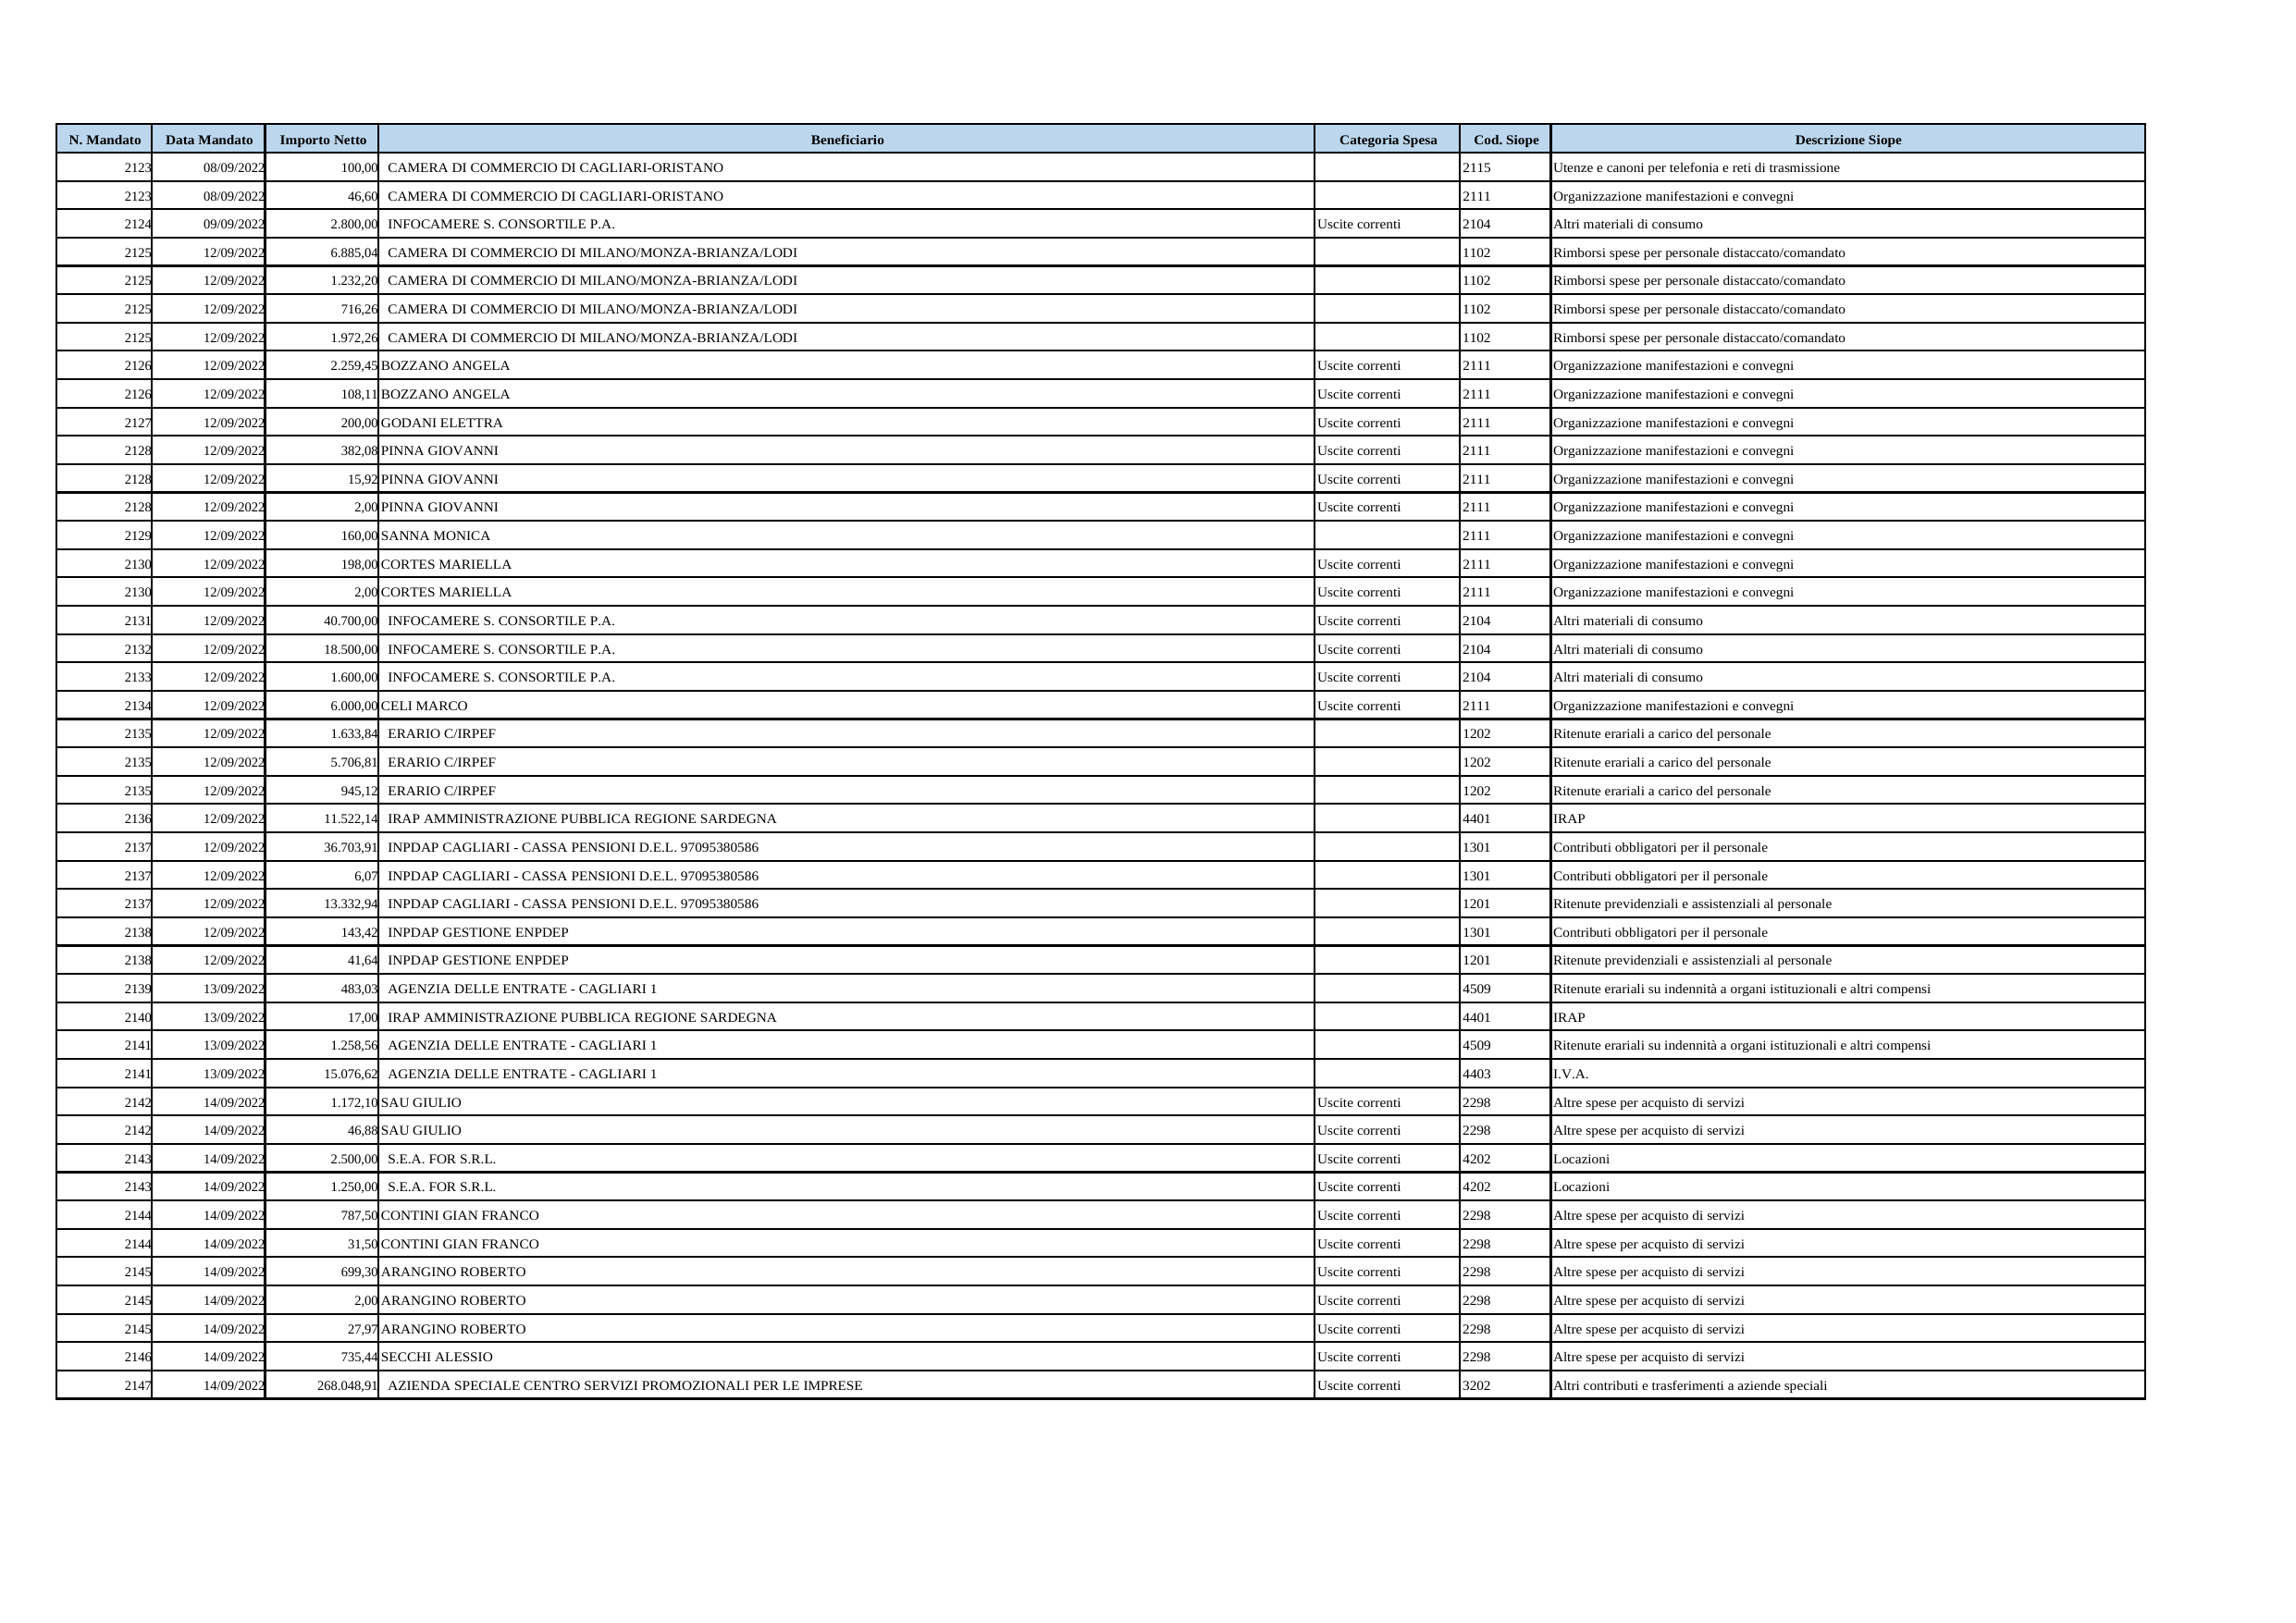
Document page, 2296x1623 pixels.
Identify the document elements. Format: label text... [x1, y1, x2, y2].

table_cell 200,00 [266, 409, 377, 435]
table_cell Altre spese per acquisto di servizi [1552, 1201, 2144, 1228]
table_cell 12/09/2022 [153, 890, 264, 916]
table_cell Uscite correnti [1315, 1145, 1459, 1171]
table_cell 14/09/2022 [153, 1201, 264, 1228]
table_cell 12/09/2022 [153, 239, 264, 264]
table_cell 2111 [1461, 494, 1549, 520]
table_cell 12/09/2022 [153, 635, 264, 661]
table_cell 2127 [57, 409, 151, 435]
table_cell 13/09/2022 [153, 1060, 264, 1086]
table_cell [1315, 890, 1459, 916]
table_cell 12/09/2022 [153, 522, 264, 548]
table_cell Uscite correnti [1315, 550, 1459, 576]
table_cell 12/09/2022 [153, 351, 264, 378]
table_cell Locazioni [1552, 1145, 2144, 1171]
table_cell Organizzazione manifestazioni e convegni [1552, 409, 2144, 435]
table_cell Organizzazione manifestazioni e convegni [1552, 522, 2144, 548]
table_cell Altre spese per acquisto di servizi [1552, 1116, 2144, 1143]
table_cell 2,00 [266, 578, 377, 605]
table_cell [1315, 295, 1459, 322]
table_cell 18.500,00 [266, 635, 377, 661]
table_cell 09/09/2022 [153, 210, 264, 237]
table_cell INPDAP CAGLIARI - CASSA PENSIONI D.E.L. 97095380586 [379, 890, 1314, 916]
table_cell SANNA MONICA [379, 522, 1314, 548]
table_cell 945,12 [266, 777, 377, 803]
table_cell Ritenute erariali a carico del personale [1552, 777, 2144, 803]
table_cell Uscite correnti [1315, 1258, 1459, 1285]
table_cell 14/09/2022 [153, 1315, 264, 1341]
table_cell 12/09/2022 [153, 663, 264, 690]
table_cell [1315, 862, 1459, 888]
table_cell 3202 [1461, 1371, 1549, 1397]
table_cell Ritenute erariali su indennità a organi istituzionali e altri compensi [1552, 1031, 2144, 1058]
table_cell 13/09/2022 [153, 1031, 264, 1058]
table_cell CAMERA DI COMMERCIO DI CAGLIARI-ORISTANO [379, 154, 1314, 179]
table_cell 2298 [1461, 1343, 1549, 1370]
table_cell Rimborsi spese per personale distaccato/comandato [1552, 267, 2144, 293]
table_cell 2138 [57, 947, 151, 973]
table_cell 2142 [57, 1116, 151, 1143]
table_cell 735,44 [266, 1343, 377, 1370]
table_cell 2128 [57, 494, 151, 520]
table_cell 4401 [1461, 1003, 1549, 1029]
table_cell 08/09/2022 [153, 182, 264, 208]
table_cell 14/09/2022 [153, 1286, 264, 1312]
table_cell 1301 [1461, 862, 1549, 888]
table_cell INPDAP GESTIONE ENPDEP [379, 918, 1314, 944]
table_cell 2111 [1461, 351, 1549, 378]
table_cell Organizzazione manifestazioni e convegni [1552, 351, 2144, 378]
table_cell 2111 [1461, 692, 1549, 718]
table_cell 143,42 [266, 918, 377, 944]
table_cell Altre spese per acquisto di servizi [1552, 1343, 2144, 1370]
table_cell 12/09/2022 [153, 436, 264, 463]
table_cell Organizzazione manifestazioni e convegni [1552, 578, 2144, 605]
table_cell 13/09/2022 [153, 1003, 264, 1029]
table_cell Organizzazione manifestazioni e convegni [1552, 380, 2144, 406]
table_cell 2128 [57, 436, 151, 463]
table_cell 2135 [57, 748, 151, 775]
table_cell 12/09/2022 [153, 947, 264, 973]
table_cell Uscite correnti [1315, 1230, 1459, 1256]
table_cell BOZZANO ANGELA [379, 380, 1314, 406]
table_cell Contributi obbligatori per il personale [1552, 833, 2144, 859]
table_cell 2298 [1461, 1088, 1549, 1114]
table_cell [1315, 267, 1459, 293]
table_cell 2134 [57, 692, 151, 718]
table_cell 2125 [57, 267, 151, 293]
table_cell 2128 [57, 465, 151, 491]
table_cell 2137 [57, 833, 151, 859]
table_cell INPDAP CAGLIARI - CASSA PENSIONI D.E.L. 97095380586 [379, 862, 1314, 888]
table_header Cod. Siope [1461, 125, 1549, 152]
table_cell 15.076,62 [266, 1060, 377, 1086]
table_cell Organizzazione manifestazioni e convegni [1552, 182, 2144, 208]
table_cell 12/09/2022 [153, 805, 264, 831]
table_cell 13/09/2022 [153, 975, 264, 1002]
table_cell 1201 [1461, 890, 1549, 916]
table_cell INFOCAMERE S. CONSORTILE P.A. [379, 607, 1314, 633]
table_cell 12/09/2022 [153, 748, 264, 775]
table_cell 12/09/2022 [153, 324, 264, 350]
table_cell 4403 [1461, 1060, 1549, 1086]
table_cell CONTINI GIAN FRANCO [379, 1230, 1314, 1256]
table_cell 14/09/2022 [153, 1145, 264, 1171]
table_cell 2298 [1461, 1230, 1549, 1256]
table_cell ARANGINO ROBERTO [379, 1258, 1314, 1285]
table_cell 6,07 [266, 862, 377, 888]
table_cell [1315, 720, 1459, 746]
table_cell Contributi obbligatori per il personale [1552, 862, 2144, 888]
table_cell 12/09/2022 [153, 578, 264, 605]
table_cell 2111 [1461, 436, 1549, 463]
table_cell Rimborsi spese per personale distaccato/comandato [1552, 324, 2144, 350]
table_cell 1202 [1461, 720, 1549, 746]
table_cell 2132 [57, 635, 151, 661]
table_cell 5.706,81 [266, 748, 377, 775]
table_cell 1.600,00 [266, 663, 377, 690]
table_cell 1102 [1461, 295, 1549, 322]
table_cell 716,26 [266, 295, 377, 322]
table_cell Ritenute previdenziali e assistenziali al personale [1552, 947, 2144, 973]
table_cell [1315, 918, 1459, 944]
table_cell Organizzazione manifestazioni e convegni [1552, 550, 2144, 576]
table_cell 31,50 [266, 1230, 377, 1256]
table_cell 1102 [1461, 324, 1549, 350]
table_cell S.E.A. FOR S.R.L. [379, 1145, 1314, 1171]
table_cell [1315, 748, 1459, 775]
table_cell Uscite correnti [1315, 494, 1459, 520]
table_cell 2123 [57, 154, 151, 179]
table_cell 15,92 [266, 465, 377, 491]
table_cell Locazioni [1552, 1174, 2144, 1199]
table_cell 12/09/2022 [153, 607, 264, 633]
table_cell Organizzazione manifestazioni e convegni [1552, 436, 2144, 463]
table_cell Ritenute erariali su indennità a organi istituzionali e altri compensi [1552, 975, 2144, 1002]
table_cell Uscite correnti [1315, 1174, 1459, 1199]
table_cell 1.258,56 [266, 1031, 377, 1058]
table_cell 2104 [1461, 635, 1549, 661]
table_cell AZIENDA SPECIALE CENTRO SERVIZI PROMOZIONALI PER LE IMPRESE [379, 1371, 1314, 1397]
table_cell 14/09/2022 [153, 1116, 264, 1143]
table_cell 2140 [57, 1003, 151, 1029]
table_cell CAMERA DI COMMERCIO DI MILANO/MONZA-BRIANZA/LODI [379, 267, 1314, 293]
table_cell 2.259,45 [266, 351, 377, 378]
table_cell PINNA GIOVANNI [379, 436, 1314, 463]
table_cell CONTINI GIAN FRANCO [379, 1201, 1314, 1228]
table_cell SAU GIULIO [379, 1116, 1314, 1143]
table_cell I.V.A. [1552, 1060, 2144, 1086]
table_cell 4202 [1461, 1145, 1549, 1171]
table_cell 2104 [1461, 210, 1549, 237]
table_cell 1102 [1461, 267, 1549, 293]
table_cell 40.700,00 [266, 607, 377, 633]
table_cell [1315, 777, 1459, 803]
table_cell 08/09/2022 [153, 154, 264, 179]
table_cell 2104 [1461, 663, 1549, 690]
table_cell Uscite correnti [1315, 409, 1459, 435]
table_cell 1202 [1461, 748, 1549, 775]
table_cell Uscite correnti [1315, 1088, 1459, 1114]
table_cell 12/09/2022 [153, 409, 264, 435]
table_cell INPDAP CAGLIARI - CASSA PENSIONI D.E.L. 97095380586 [379, 833, 1314, 859]
table_cell Uscite correnti [1315, 1286, 1459, 1312]
table_cell 2135 [57, 720, 151, 746]
table_cell SAU GIULIO [379, 1088, 1314, 1114]
table_cell Uscite correnti [1315, 436, 1459, 463]
table_cell [1315, 324, 1459, 350]
table_cell Altri materiali di consumo [1552, 210, 2144, 237]
table_cell IRAP AMMINISTRAZIONE PUBBLICA REGIONE SARDEGNA [379, 805, 1314, 831]
table_cell CELI MARCO [379, 692, 1314, 718]
table_cell 2111 [1461, 182, 1549, 208]
table_cell 1301 [1461, 918, 1549, 944]
table_cell 2298 [1461, 1258, 1549, 1285]
table_cell 2136 [57, 805, 151, 831]
table_cell Uscite correnti [1315, 465, 1459, 491]
table_header Importo Netto [266, 125, 377, 152]
table_cell 2.500,00 [266, 1145, 377, 1171]
table_cell 46,60 [266, 182, 377, 208]
table_cell 2145 [57, 1315, 151, 1341]
table_cell 2141 [57, 1060, 151, 1086]
table_cell 2137 [57, 862, 151, 888]
table_cell 4401 [1461, 805, 1549, 831]
table_cell [1315, 239, 1459, 264]
table_cell Altri materiali di consumo [1552, 635, 2144, 661]
table_cell GODANI ELETTRA [379, 409, 1314, 435]
table_cell 1.972,26 [266, 324, 377, 350]
table_cell 12/09/2022 [153, 692, 264, 718]
table_cell 14/09/2022 [153, 1343, 264, 1370]
table_cell Utenze e canoni per telefonia e reti di trasmissione [1552, 154, 2144, 179]
table_cell 12/09/2022 [153, 833, 264, 859]
table_cell AGENZIA DELLE ENTRATE - CAGLIARI 1 [379, 1060, 1314, 1086]
table_cell Ritenute previdenziali e assistenziali al personale [1552, 890, 2144, 916]
table_cell 1.172,10 [266, 1088, 377, 1114]
table_cell 2145 [57, 1286, 151, 1312]
table_cell BOZZANO ANGELA [379, 351, 1314, 378]
table_header N. Mandato [57, 125, 151, 152]
table_cell Uscite correnti [1315, 1315, 1459, 1341]
table_cell 2143 [57, 1145, 151, 1171]
table_cell CAMERA DI COMMERCIO DI CAGLIARI-ORISTANO [379, 182, 1314, 208]
table_cell 1.250,00 [266, 1174, 377, 1199]
table_cell Organizzazione manifestazioni e convegni [1552, 692, 2144, 718]
table_cell Uscite correnti [1315, 663, 1459, 690]
table_cell 14/09/2022 [153, 1371, 264, 1397]
table_cell 2111 [1461, 522, 1549, 548]
table_cell 12/09/2022 [153, 267, 264, 293]
table_cell 787,50 [266, 1201, 377, 1228]
table_cell 2129 [57, 522, 151, 548]
table_cell 14/09/2022 [153, 1230, 264, 1256]
table_cell [1315, 154, 1459, 179]
table_cell Rimborsi spese per personale distaccato/comandato [1552, 295, 2144, 322]
table_cell 41,64 [266, 947, 377, 973]
table_cell Uscite correnti [1315, 578, 1459, 605]
table_cell 2135 [57, 777, 151, 803]
table_cell 4509 [1461, 1031, 1549, 1058]
table_cell Uscite correnti [1315, 1201, 1459, 1228]
table_cell 6.885,04 [266, 239, 377, 264]
table_cell Uscite correnti [1315, 1343, 1459, 1370]
table_cell 483,03 [266, 975, 377, 1002]
table_cell Ritenute erariali a carico del personale [1552, 748, 2144, 775]
table_cell ARANGINO ROBERTO [379, 1286, 1314, 1312]
table_cell 14/09/2022 [153, 1174, 264, 1199]
table_header Beneficiario [379, 125, 1314, 152]
table_cell 27,97 [266, 1315, 377, 1341]
table_cell 2144 [57, 1201, 151, 1228]
table_cell 12/09/2022 [153, 465, 264, 491]
table_cell Altre spese per acquisto di servizi [1552, 1088, 2144, 1114]
table_cell [1315, 1003, 1459, 1029]
table_cell Organizzazione manifestazioni e convegni [1552, 465, 2144, 491]
table_cell 2298 [1461, 1201, 1549, 1228]
table_cell 2138 [57, 918, 151, 944]
table_cell 46,88 [266, 1116, 377, 1143]
table_cell 2298 [1461, 1315, 1549, 1341]
table_cell 2111 [1461, 550, 1549, 576]
table_cell 2124 [57, 210, 151, 237]
table_cell Uscite correnti [1315, 635, 1459, 661]
table_cell 12/09/2022 [153, 720, 264, 746]
table_cell ERARIO C/IRPEF [379, 720, 1314, 746]
table_cell 2298 [1461, 1286, 1549, 1312]
table_cell 108,11 [266, 380, 377, 406]
table_cell 2130 [57, 578, 151, 605]
table_cell 2298 [1461, 1116, 1549, 1143]
table_cell 2115 [1461, 154, 1549, 179]
table_cell Altre spese per acquisto di servizi [1552, 1230, 2144, 1256]
table_cell 36.703,91 [266, 833, 377, 859]
table_cell 1301 [1461, 833, 1549, 859]
table_cell IRAP [1552, 1003, 2144, 1029]
table_cell 1202 [1461, 777, 1549, 803]
table_cell ERARIO C/IRPEF [379, 748, 1314, 775]
table_cell 2111 [1461, 380, 1549, 406]
table_cell CAMERA DI COMMERCIO DI MILANO/MONZA-BRIANZA/LODI [379, 324, 1314, 350]
table_cell Ritenute erariali a carico del personale [1552, 720, 2144, 746]
table_cell 12/09/2022 [153, 295, 264, 322]
table_cell 2139 [57, 975, 151, 1002]
table_cell 17,00 [266, 1003, 377, 1029]
table_cell [1315, 975, 1459, 1002]
table_cell Uscite correnti [1315, 607, 1459, 633]
table_cell 2111 [1461, 578, 1549, 605]
table_cell [1315, 182, 1459, 208]
table_cell 11.522,14 [266, 805, 377, 831]
table_cell 2141 [57, 1031, 151, 1058]
table_header Descrizione Siope [1552, 125, 2144, 152]
table_cell INFOCAMERE S. CONSORTILE P.A. [379, 663, 1314, 690]
table_cell Rimborsi spese per personale distaccato/comandato [1552, 239, 2144, 264]
table_cell 2126 [57, 380, 151, 406]
table_cell 14/09/2022 [153, 1088, 264, 1114]
table_cell 2130 [57, 550, 151, 576]
table_cell 2123 [57, 182, 151, 208]
table_cell INFOCAMERE S. CONSORTILE P.A. [379, 635, 1314, 661]
table_cell 2,00 [266, 1286, 377, 1312]
table_cell 699,30 [266, 1258, 377, 1285]
table_cell CAMERA DI COMMERCIO DI MILANO/MONZA-BRIANZA/LODI [379, 239, 1314, 264]
table_cell 12/09/2022 [153, 380, 264, 406]
table_cell IRAP [1552, 805, 2144, 831]
table_cell 1.633,84 [266, 720, 377, 746]
table_cell [1315, 833, 1459, 859]
table_cell 198,00 [266, 550, 377, 576]
table_cell 13.332,94 [266, 890, 377, 916]
table_cell AGENZIA DELLE ENTRATE - CAGLIARI 1 [379, 1031, 1314, 1058]
table_cell ERARIO C/IRPEF [379, 777, 1314, 803]
table_cell CORTES MARIELLA [379, 578, 1314, 605]
table_cell [1315, 1031, 1459, 1058]
table_cell 2.800,00 [266, 210, 377, 237]
table_cell 4509 [1461, 975, 1549, 1002]
table_cell IRAP AMMINISTRAZIONE PUBBLICA REGIONE SARDEGNA [379, 1003, 1314, 1029]
table_cell Altri contributi e trasferimenti a aziende speciali [1552, 1371, 2144, 1397]
table_cell 2104 [1461, 607, 1549, 633]
table_cell 2111 [1461, 465, 1549, 491]
table_cell Contributi obbligatori per il personale [1552, 918, 2144, 944]
table_cell [1315, 1060, 1459, 1086]
table_cell 12/09/2022 [153, 550, 264, 576]
table_cell 2146 [57, 1343, 151, 1370]
table_cell 12/09/2022 [153, 777, 264, 803]
table_cell Uscite correnti [1315, 351, 1459, 378]
table_cell INPDAP GESTIONE ENPDEP [379, 947, 1314, 973]
table_cell 2147 [57, 1371, 151, 1397]
table_cell Altri materiali di consumo [1552, 607, 2144, 633]
table_cell 2111 [1461, 409, 1549, 435]
table_cell 2125 [57, 239, 151, 264]
table_cell S.E.A. FOR S.R.L. [379, 1174, 1314, 1199]
table_cell 6.000,00 [266, 692, 377, 718]
table_cell 2133 [57, 663, 151, 690]
table_cell PINNA GIOVANNI [379, 465, 1314, 491]
table_cell Uscite correnti [1315, 692, 1459, 718]
table_cell 268.048,91 [266, 1371, 377, 1397]
table_cell 12/09/2022 [153, 862, 264, 888]
table_cell [1315, 805, 1459, 831]
table_header Categoria Spesa [1315, 125, 1459, 152]
table_header Data Mandato [153, 125, 264, 152]
table_cell 2145 [57, 1258, 151, 1285]
table_cell 2142 [57, 1088, 151, 1114]
table_cell PINNA GIOVANNI [379, 494, 1314, 520]
table_cell 12/09/2022 [153, 494, 264, 520]
table_cell Uscite correnti [1315, 1371, 1459, 1397]
table_cell 1102 [1461, 239, 1549, 264]
table_cell ARANGINO ROBERTO [379, 1315, 1314, 1341]
table_cell CORTES MARIELLA [379, 550, 1314, 576]
table_cell Altre spese per acquisto di servizi [1552, 1286, 2144, 1312]
table_cell INFOCAMERE S. CONSORTILE P.A. [379, 210, 1314, 237]
table_cell 2126 [57, 351, 151, 378]
table_cell 1201 [1461, 947, 1549, 973]
table_cell 2125 [57, 324, 151, 350]
table_cell 1.232,20 [266, 267, 377, 293]
table_cell Altre spese per acquisto di servizi [1552, 1258, 2144, 1285]
table_cell 2125 [57, 295, 151, 322]
table_cell Organizzazione manifestazioni e convegni [1552, 494, 2144, 520]
table_cell 382,08 [266, 436, 377, 463]
table_cell Uscite correnti [1315, 1116, 1459, 1143]
table_cell 2,00 [266, 494, 377, 520]
table_cell 4202 [1461, 1174, 1549, 1199]
table_cell Uscite correnti [1315, 210, 1459, 237]
table_cell Uscite correnti [1315, 380, 1459, 406]
table_cell Altre spese per acquisto di servizi [1552, 1315, 2144, 1341]
table_cell CAMERA DI COMMERCIO DI MILANO/MONZA-BRIANZA/LODI [379, 295, 1314, 322]
table_cell 160,00 [266, 522, 377, 548]
table_cell [1315, 947, 1459, 973]
table_cell 2143 [57, 1174, 151, 1199]
table_cell 2137 [57, 890, 151, 916]
table_cell [1315, 522, 1459, 548]
table_cell 2144 [57, 1230, 151, 1256]
table_cell AGENZIA DELLE ENTRATE - CAGLIARI 1 [379, 975, 1314, 1002]
table_cell 12/09/2022 [153, 918, 264, 944]
table_cell 100,00 [266, 154, 377, 179]
table_cell SECCHI ALESSIO [379, 1343, 1314, 1370]
table_cell 2131 [57, 607, 151, 633]
table_cell Altri materiali di consumo [1552, 663, 2144, 690]
table_cell 14/09/2022 [153, 1258, 264, 1285]
